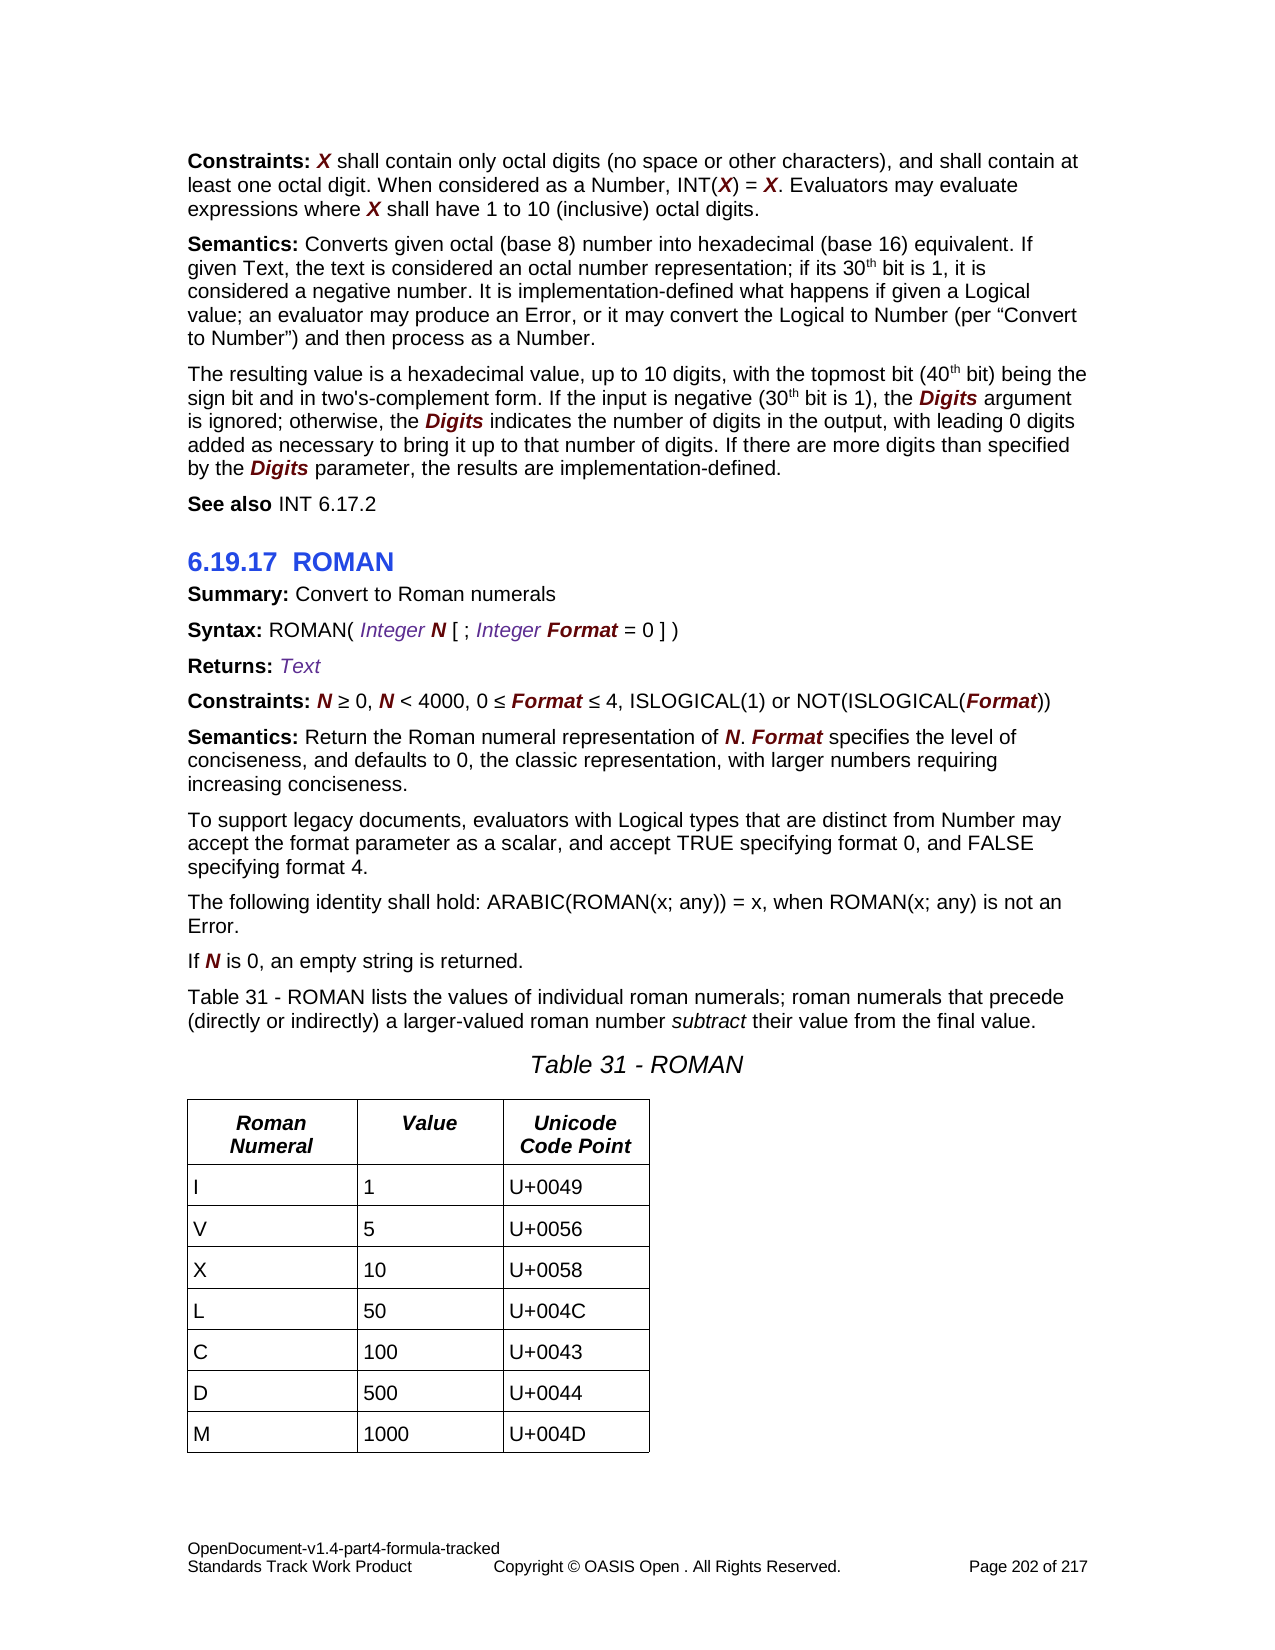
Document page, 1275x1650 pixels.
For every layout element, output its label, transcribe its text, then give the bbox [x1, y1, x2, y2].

table_cell I [188, 1165, 357, 1205]
table_cell U+004D [504, 1412, 649, 1452]
text Constraints: X shall contain only octal digits (no space or other characters), and shall contain at least one octal digit. When considered as a Number, INT(X) = X. Evaluators may evaluate expressions where X shall have 1 to 10 (inclusive) octal digits. [187, 150, 1088, 221]
table_cell D [188, 1371, 357, 1411]
text See also INT 6.17.2 [187, 492, 1088, 516]
table_header Unicode Code Point [504, 1100, 649, 1164]
text Semantics: Return the Roman numeral representation of N. Format specifies the level of conciseness, and defaults to 0, the classic representation, with larger numbers requiring increasing conciseness. [187, 725, 1088, 796]
table_header Value [358, 1100, 503, 1164]
table_cell U+004C [504, 1289, 649, 1328]
text Constraints: N ≥ 0, N < 4000, 0 ≤ Format ≤ 4, ISLOGICAL(1) or NOT(ISLOGICAL(Format)) [187, 690, 1088, 713]
table_cell U+0049 [504, 1165, 649, 1205]
table_cell 1 [358, 1165, 503, 1205]
table_cell 10 [358, 1247, 503, 1287]
text The following identity shall hold: ARABIC(ROMAN(x; any)) = x, when ROMAN(x; any) is not an Error. [187, 891, 1088, 938]
text Syntax: ROMAN( Integer N [ ; Integer Format = 0 ] ) [187, 618, 1088, 642]
table_cell U+0043 [504, 1330, 649, 1370]
table_cell L [188, 1289, 357, 1328]
table_cell 100 [358, 1330, 503, 1370]
text If N is 0, an empty string is returned. [187, 950, 1088, 973]
table_cell 1000 [358, 1412, 503, 1452]
table_cell M [188, 1412, 357, 1452]
text Returns: Text [187, 654, 1088, 678]
text Summary: Convert to Roman numerals [187, 583, 1088, 606]
table_cell 5 [358, 1206, 503, 1246]
text To support legacy documents, evaluators with Logical types that are distinct from Number may accept the format parameter as a scalar, and accept TRUE specifying format 0, and FALSE specifying format 4. [187, 808, 1088, 879]
table_cell 500 [358, 1371, 503, 1411]
table_cell U+0058 [504, 1247, 649, 1287]
table_cell V [188, 1206, 357, 1246]
table_cell 50 [358, 1289, 503, 1328]
table_header Roman Numeral [188, 1100, 357, 1164]
table_cell X [188, 1247, 357, 1287]
table_cell U+0044 [504, 1371, 649, 1411]
text Table 31 - ROMAN [187, 1051, 1088, 1079]
text Table 31 - ROMAN lists the values of individual roman numerals; roman numerals that precede (directly or indirectly) a larger-valued roman number subtract their value from the final value. [187, 986, 1088, 1033]
text Semantics: Converts given octal (base 8) number into hexadecimal (base 16) equivalent. If given Text, the text is considered an octal number representation; if its 30th bit is 1, it is considered a negative number. It is implementation-defined what happens if given a Logical value; an evaluator may produce an Error, or it may convert the Logical to Number (per “Convert to Number”) and then process as a Number. [187, 233, 1088, 350]
subtitle ROMAN [187, 547, 1088, 577]
table_cell U+0056 [504, 1206, 649, 1246]
text The resulting value is a hexadecimal value, up to 10 digits, with the topmost bit (40th bit) being the sign bit and in two's-complement form. If the input is negative (30th bit is 1), the Digits argument is ignored; otherwise, the Digits indicates the number of digits in the output, with leading 0 digits added as necessary to bring it up to that number of digits. If there are more digits than specified by the Digits parameter, the results are implementation-defined. [187, 362, 1088, 480]
table_cell C [188, 1330, 357, 1370]
